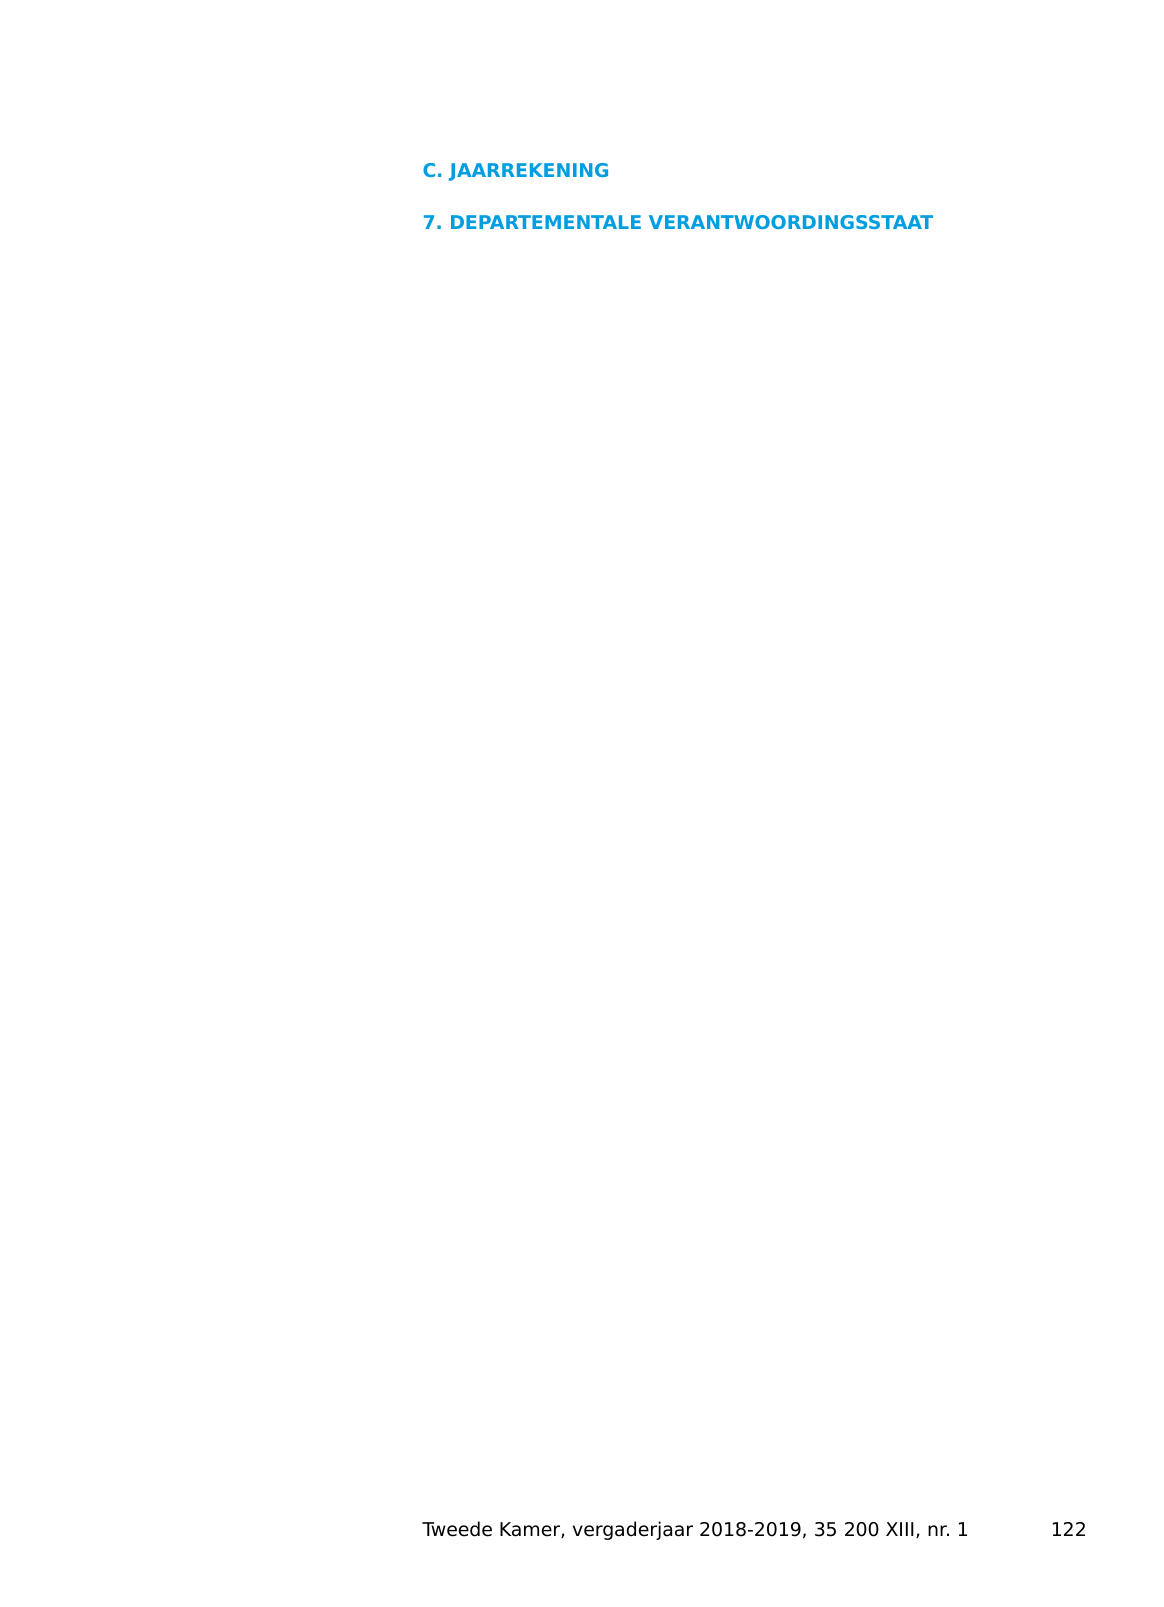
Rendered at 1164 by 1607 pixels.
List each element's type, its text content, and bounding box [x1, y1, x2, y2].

subtitle C. JAARREKENING [422, 160, 1087, 182]
subtitle 7. DEPARTEMENTALE VERANTWOORDINGSSTAAT [422, 212, 1087, 234]
